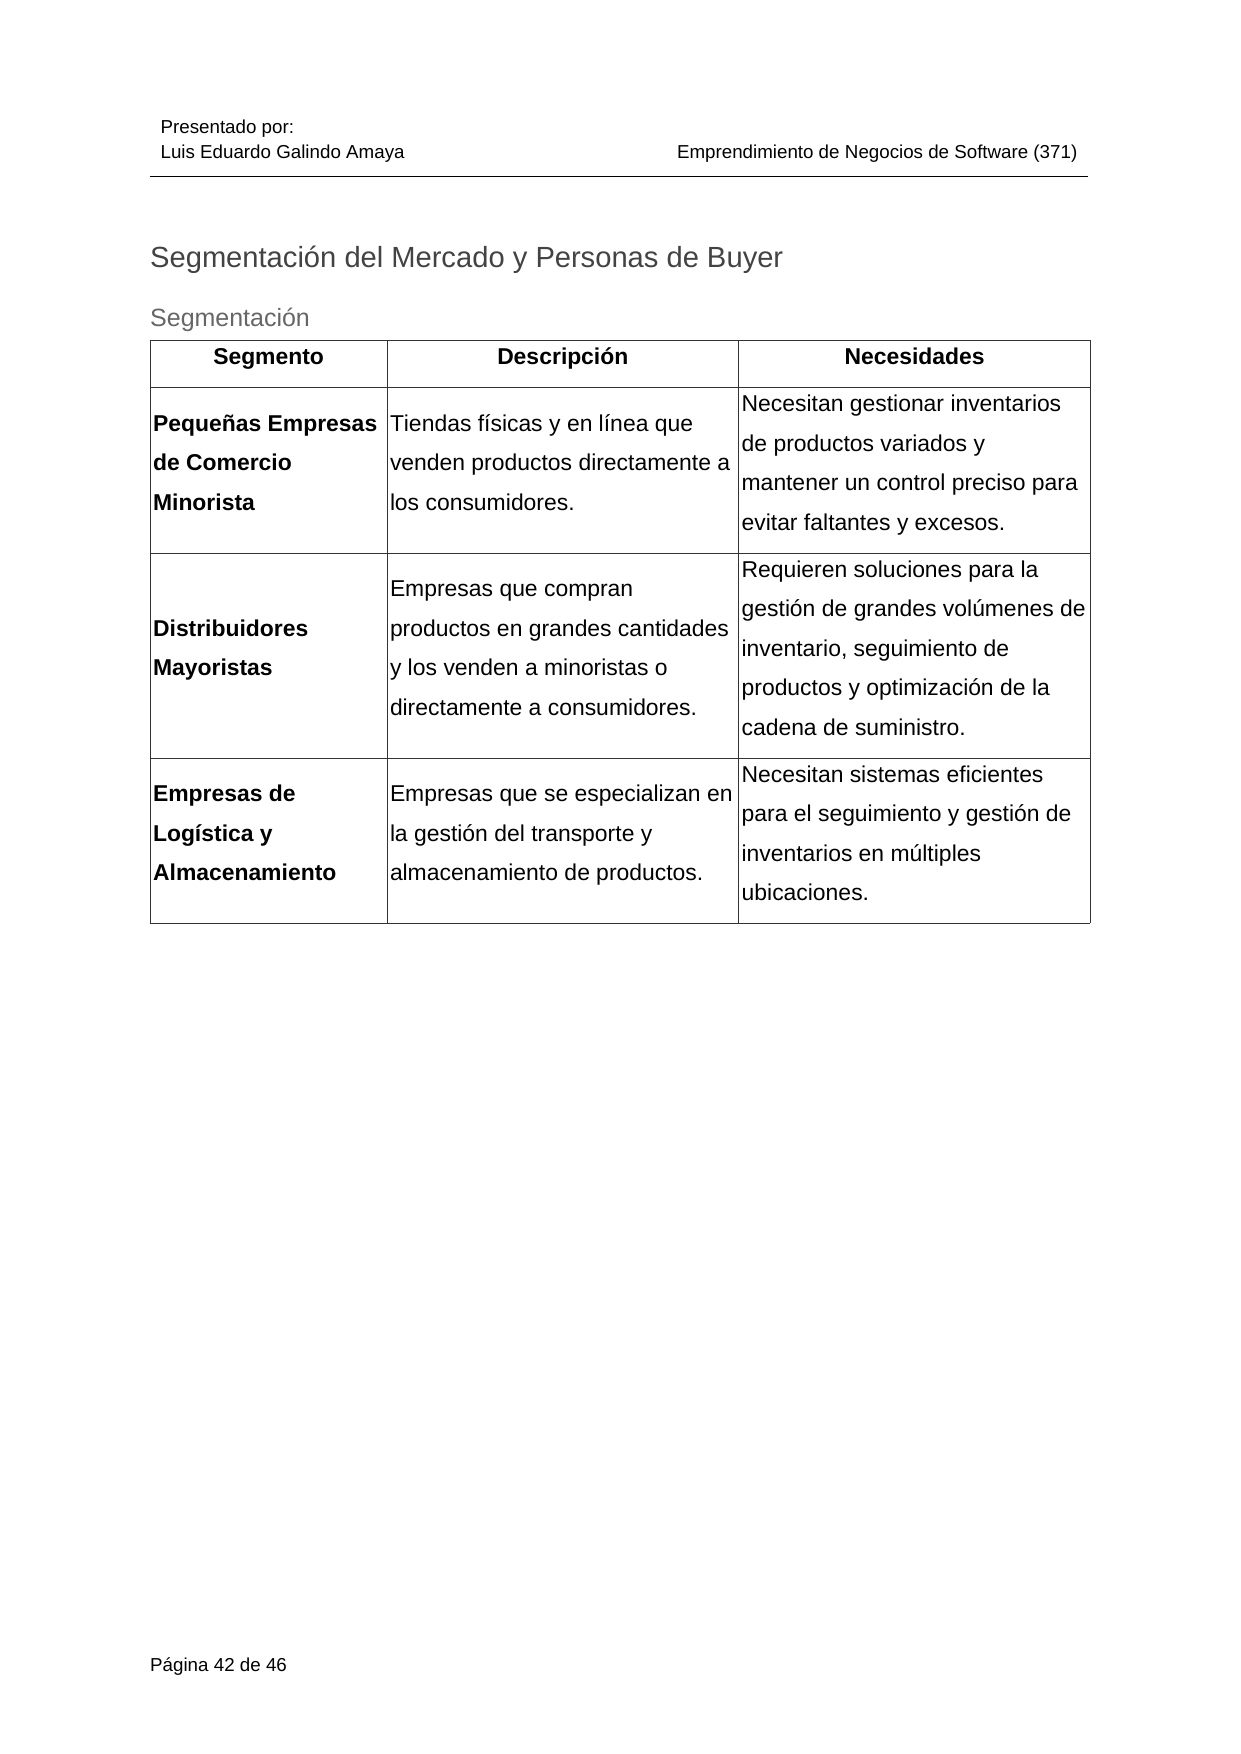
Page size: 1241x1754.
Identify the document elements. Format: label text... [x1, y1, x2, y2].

table_header Segmento [151, 341, 387, 387]
table_header Descripción [388, 341, 738, 387]
table_cell Empresas de Logística y Almacenamiento [151, 759, 387, 923]
subtitle Segmentación del Mercado y Personas de Buyer [150, 240, 1090, 274]
table_cell Distribuidores Mayoristas [151, 554, 387, 758]
table_cell Requieren soluciones para la gestión de grandes volúmenes de inventario, seguimiento de productos y optimización de la cadena de suministro. [739, 554, 1090, 758]
table_cell Necesitan sistemas eficientes para el seguimiento y gestión de inventarios en múltiples ubicaciones. [739, 759, 1090, 923]
table_cell Necesitan gestionar inventarios de productos variados y mantener un control preciso para evitar faltantes y excesos. [739, 388, 1090, 553]
subtitle Segmentación [150, 303, 1090, 332]
table_cell Empresas que compran productos en grandes cantidades y los venden a minoristas o directamente a consumidores. [388, 554, 738, 758]
table_cell Pequeñas Empresas de Comercio Minorista [151, 388, 387, 553]
table_cell Tiendas físicas y en línea que venden productos directamente a los consumidores. [388, 388, 738, 553]
table_cell Empresas que se especializan en la gestión del transporte y almacenamiento de productos. [388, 759, 738, 923]
table_header Necesidades [739, 341, 1090, 387]
